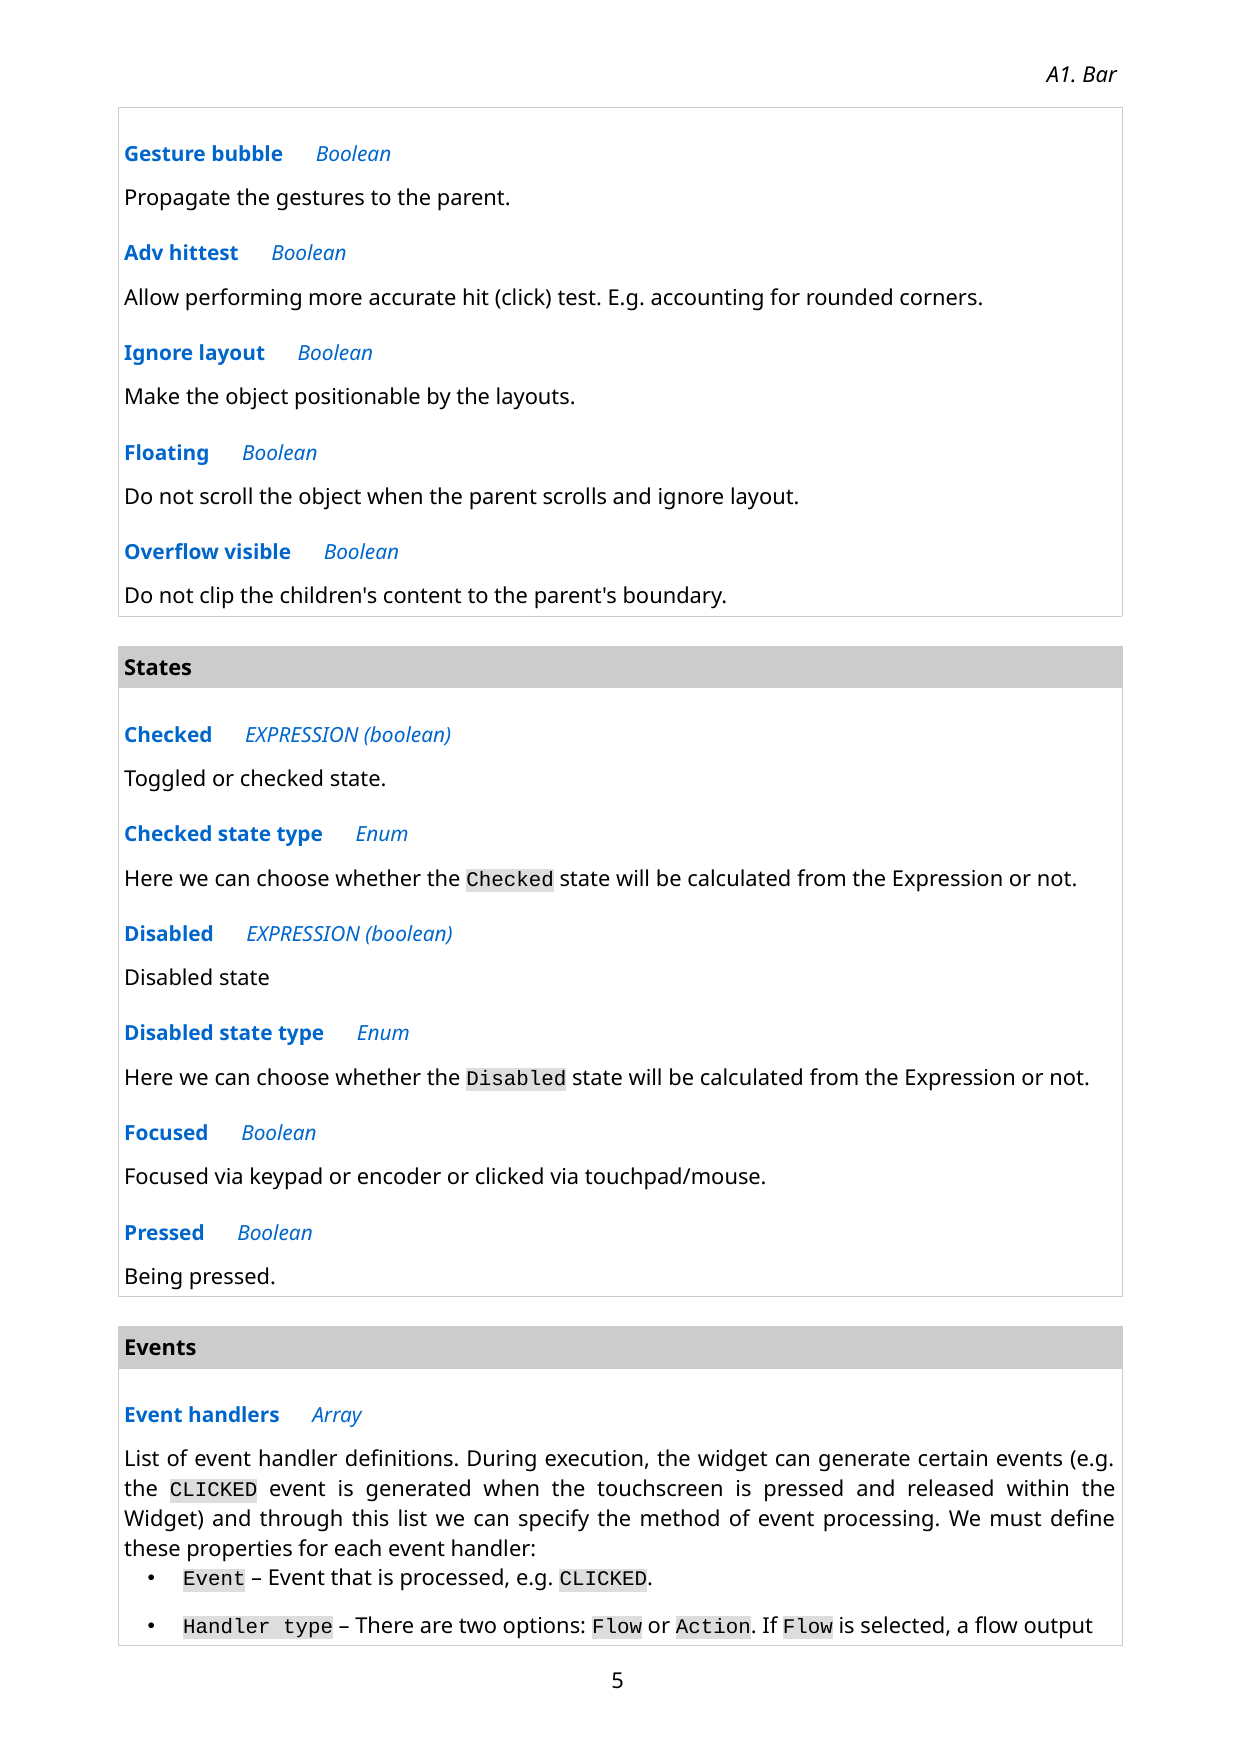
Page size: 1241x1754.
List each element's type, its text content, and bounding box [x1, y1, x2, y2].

table_cell Checked EXPRESSION (boolean) Toggled or checked state. Checked state type Enum Here we can choose whether the Checked state will be calculated from the Expression or not. Disabled EXPRESSION (boolean) Disabled state Disabled state type Enum Here we can choose whether the Disabled state will be calculated from the Expression or not. Focused Boolean Focused via keypad or encoder or clicked via touchpad/mouse. Pressed Boolean Being pressed. [119, 688, 1122, 1296]
table_cell Event handlers Array List of event handler definitions. During execution, the widget can generate certain events (e.g. the CLICKED event is generated when the touchscreen is pressed and released within the Widget) and through this list we can specify the method of event processing. We must define these properties for each event handler: Event – Event that is processed, e.g. CLICKED. Handler type – There are two options: Flow or Action. If Flow is selected, a flow output [119, 1369, 1122, 1645]
table_header States [119, 647, 1122, 687]
table_cell Gesture bubble Boolean Propagate the gestures to the parent. Adv hittest Boolean Allow performing more accurate hit (click) test. E.g. accounting for rounded corners. Ignore layout Boolean Make the object positionable by the layouts. Floating Boolean Do not scroll the object when the parent scrolls and ignore layout. Overflow visible Boolean Do not clip the children's content to the parent's boundary. [119, 108, 1122, 616]
table_header Events [119, 1327, 1122, 1368]
